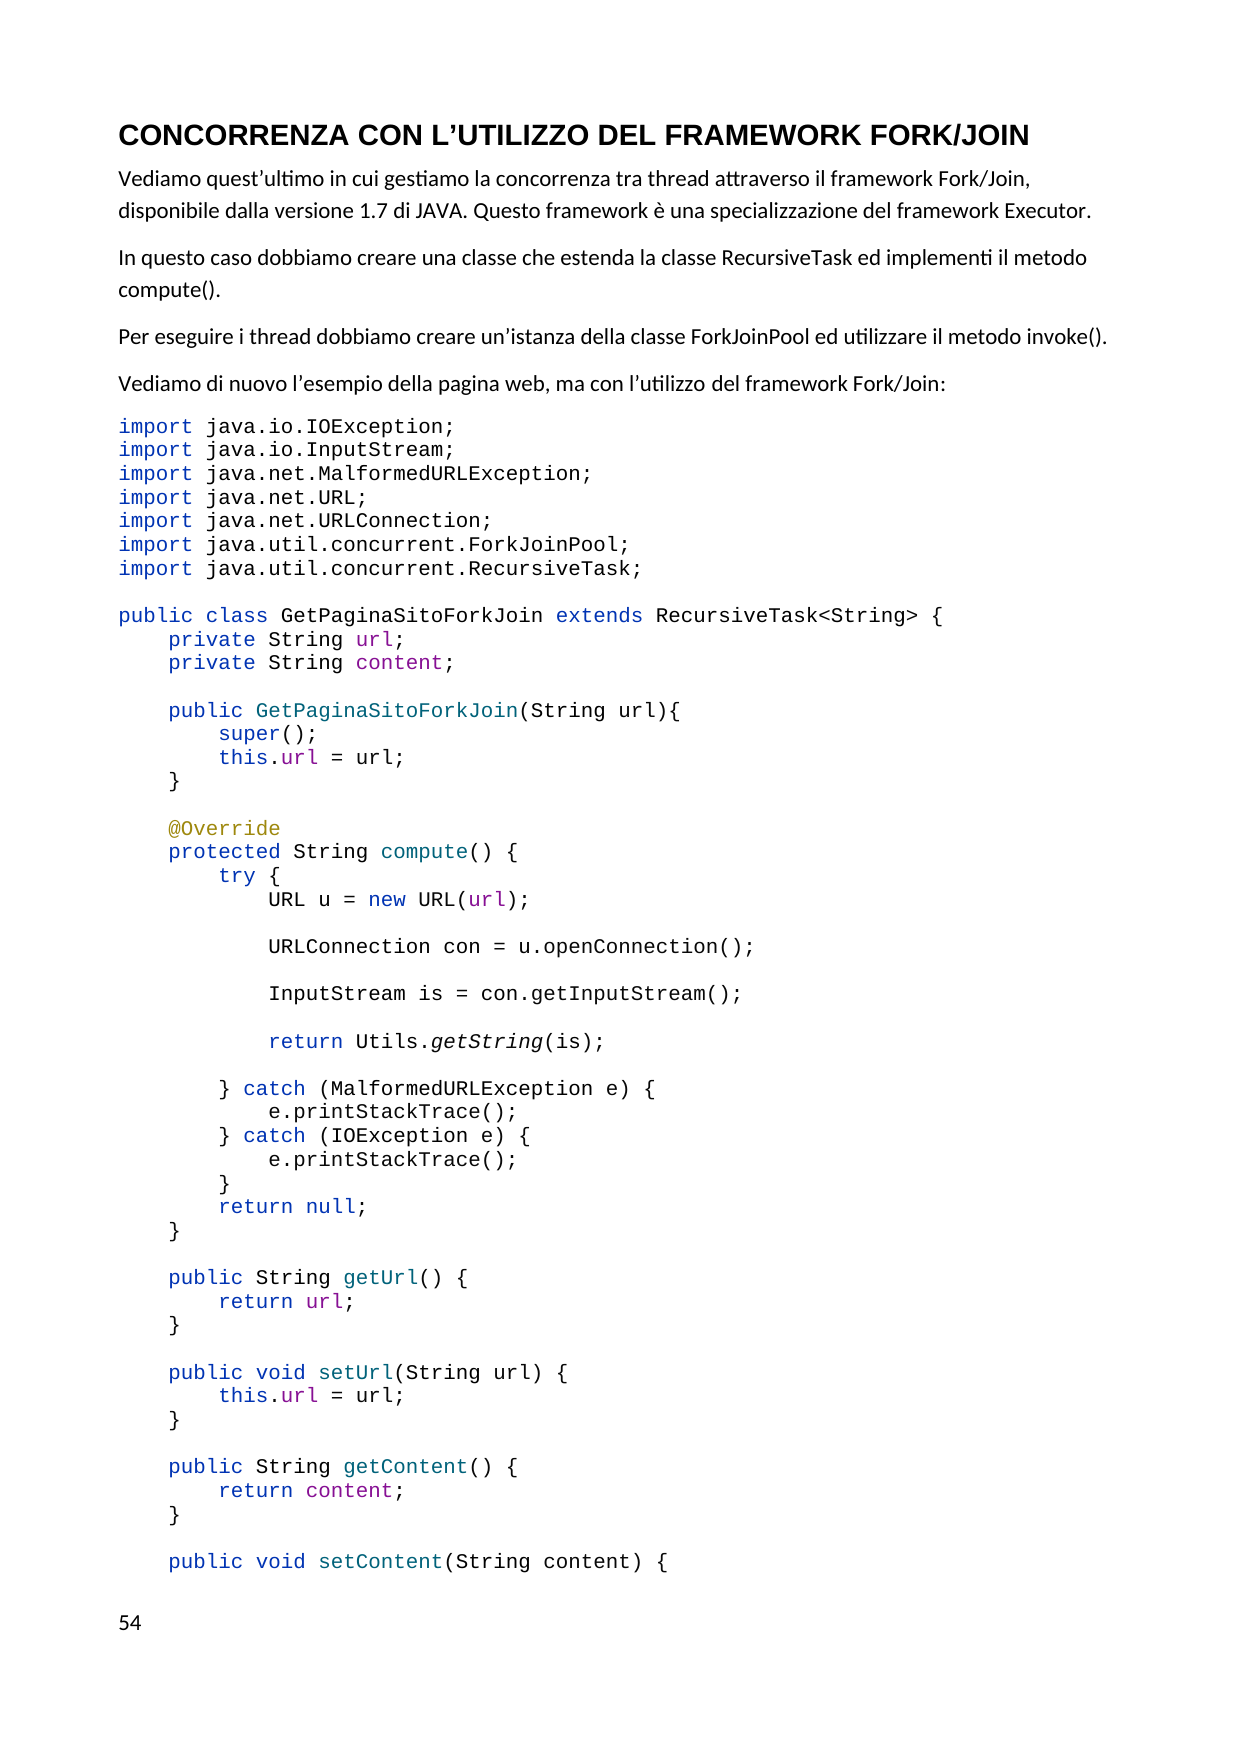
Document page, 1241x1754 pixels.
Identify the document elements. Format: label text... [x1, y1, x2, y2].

text Vediamo quest’ultimo in cui gestiamo la concorrenza tra thread attraverso il framework Fork/Join, disponibile dalla versione 1.7 di JAVA. Questo framework è una specializzazione del framework Executor. [118, 164, 1122, 224]
text Vediamo di nuovo l’esempio della pagina web, ma con l’utilizzo del framework Fork/Join: [118, 369, 1122, 397]
text import java.io.IOException; import java.io.InputStream; import java.net.MalformedURLException; import java.net.URL; import java.net.URLConnection; import java.util.concurrent.ForkJoinPool; import java.util.concurrent.RecursiveTask; public class GetPaginaSitoForkJoin extends RecursiveTask<String> { private String url; private String content; public GetPaginaSitoForkJoin(String url){ super(); this.url = url; } @Override protected String compute() { try { URL u = new URL(url); URLConnection con = u.openConnection(); InputStream is = con.getInputStream(); return Utils.getString(is); } catch (MalformedURLException e) { e.printStackTrace(); } catch (IOException e) { e.printStackTrace(); } return null; } public String getUrl() { return url; } public void setUrl(String url) { this.url = url; } public String getContent() { return content; } public void setContent(String content) { [118, 416, 1122, 1574]
text Per eseguire i thread dobbiamo creare un’istanza della classe ForkJoinPool ed utilizzare il metodo invoke(). [118, 322, 1122, 350]
subtitle CONCORRENZA CON L’UTILIZZO DEL FRAMEWORK FORK/JOIN [118, 118, 1122, 152]
text In questo caso dobbiamo creare una classe che estenda la classe RecursiveTask ed implementi il metodo compute(). [118, 243, 1122, 303]
